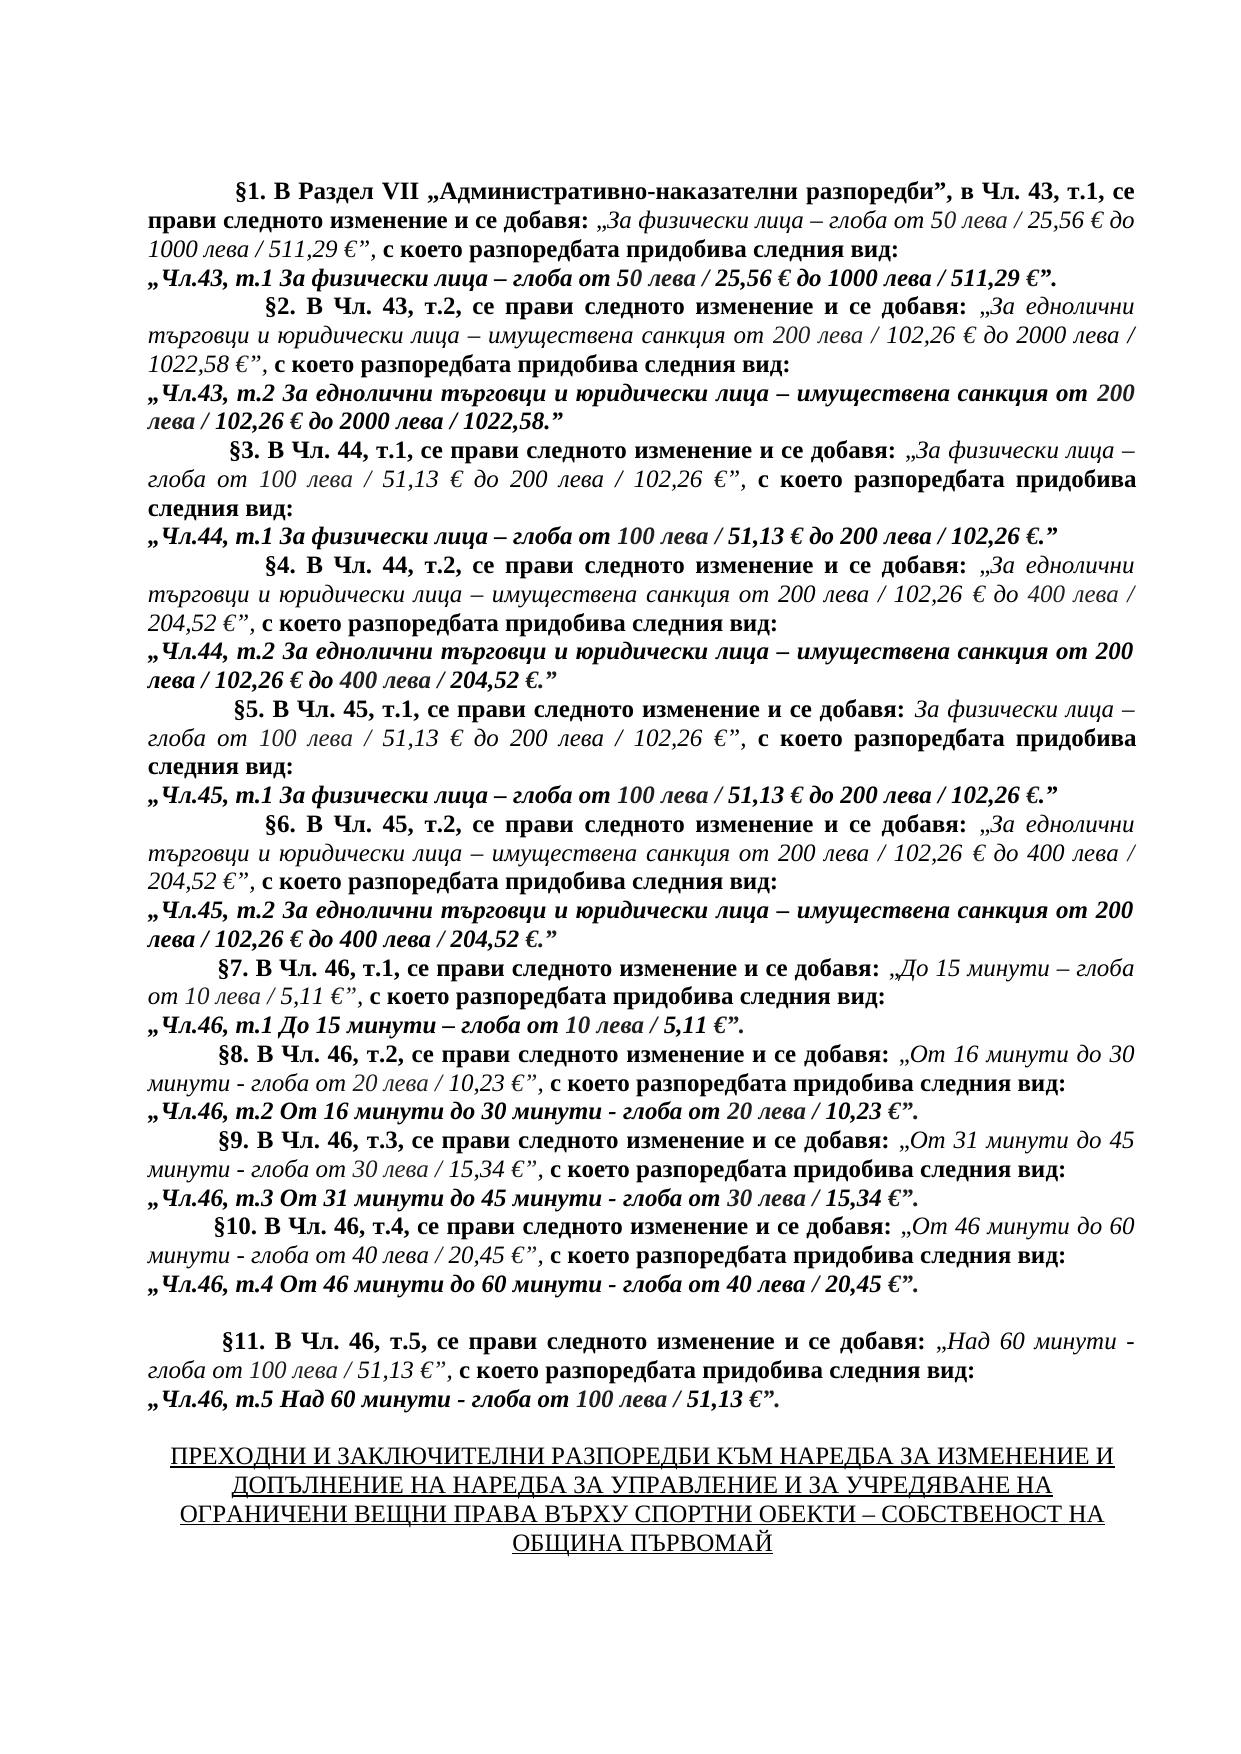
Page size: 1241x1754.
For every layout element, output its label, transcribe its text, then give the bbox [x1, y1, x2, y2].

text §11. В Чл. 46, т.5, се прави следното изменение и се добавя: „Над 60 минути - глоба от 100 лева / 51,13 €”, с което разпоредбата придобива следния вид: [148, 1326, 1137, 1384]
text §10. В Чл. 46, т.4, се прави следното изменение и се добавя: „От 46 минути до 60 минути - глоба от 40 лева / 20,45 €”, с което разпоредбата придобива следния вид: [148, 1211, 1137, 1269]
text „Чл.46, т.2 От 16 минути до 30 минути - глоба от 20 лева / 10,23 €”. [148, 1096, 1137, 1125]
text ПРЕХОДНИ И ЗАКЛЮЧИТЕЛНИ РАЗПОРЕДБИ КЪМ НАРЕДБА ЗА ИЗМЕНЕНИЕ И ДОПЪЛНЕНИЕ НА НАРЕДБА ЗА УПРАВЛЕНИЕ И ЗА УЧРЕДЯВАНЕ НА ОГРАНИЧЕНИ ВЕЩНИ ПРАВА ВЪРХУ СПОРТНИ ОБЕКТИ – СОБСТВЕНОСТ НА ОБЩИНА ПЪРВОМАЙ [148, 1441, 1137, 1556]
text §7. В Чл. 46, т.1, се прави следното изменение и се добавя: „До 15 минути – глоба от 10 лева / 5,11 €”, с което разпоредбата придобива следния вид: [148, 953, 1137, 1010]
text „Чл.45, т.2 За еднолични търговци и юридически лица – имуществена санкция от 200 лева / 102,26 € до 400 лева / 204,52 €.” [148, 895, 1137, 953]
text §3. В Чл. 44, т.1, се прави следното изменение и се добавя: „За физически лица – глоба от 100 лева / 51,13 € до 200 лева / 102,26 €”, с което разпоредбата придобива следния вид: [148, 435, 1137, 521]
text „Чл.43, т.1 За физически лица – глоба от 50 лева / 25,56 € до 1000 лева / 511,29 €”. [148, 263, 1137, 291]
text §4. В Чл. 44, т.2, се прави следното изменение и се добавя: „За еднолични търговци и юридически лица – имуществена санкция от 200 лева / 102,26 € до 400 лева / 204,52 €”, с което разпоредбата придобива следния вид: [148, 550, 1137, 636]
text „Чл.45, т.1 За физически лица – глоба от 100 лева / 51,13 € до 200 лева / 102,26 €.” [148, 780, 1137, 809]
text §9. В Чл. 46, т.3, се прави следното изменение и се добавя: „От 31 минути до 45 минути - глоба от 30 лева / 15,34 €”, с което разпоредбата придобива следния вид: [148, 1125, 1137, 1183]
text §2. В Чл. 43, т.2, се прави следното изменение и се добавя: „За еднолични търговци и юридически лица – имуществена санкция от 200 лева / 102,26 € до 2000 лева / 1022,58 €”, с което разпоредбата придобива следния вид: [148, 291, 1137, 378]
text „Чл.44, т.1 За физически лица – глоба от 100 лева / 51,13 € до 200 лева / 102,26 €.” [148, 521, 1137, 550]
text §5. В Чл. 45, т.1, се прави следното изменение и се добавя: За физически лица – глоба от 100 лева / 51,13 € до 200 лева / 102,26 €”, с което разпоредбата придобива следния вид: [148, 694, 1137, 780]
text „Чл.43, т.2 За еднолични търговци и юридически лица – имуществена санкция от 200 лева / 102,26 € до 2000 лева / 1022,58.” [148, 378, 1137, 435]
text §1. В Раздел VII „Административно-наказателни разпоредби”, в Чл. 43, т.1, се прави следното изменение и се добавя: „За физически лица – глоба от 50 лева / 25,56 € до 1000 лева / 511,29 €”, с което разпоредбата придобива следния вид: [148, 176, 1137, 263]
text §8. В Чл. 46, т.2, се прави следното изменение и се добавя: „От 16 минути до 30 минути - глоба от 20 лева / 10,23 €”, с което разпоредбата придобива следния вид: [148, 1039, 1137, 1096]
text „Чл.46, т.5 Над 60 минути - глоба от 100 лева / 51,13 €”. [148, 1384, 1137, 1413]
text „Чл.46, т.1 До 15 минути – глоба от 10 лева / 5,11 €”. [148, 1010, 1137, 1039]
text „Чл.44, т.2 За еднолични търговци и юридически лица – имуществена санкция от 200 лева / 102,26 € до 400 лева / 204,52 €.” [148, 636, 1137, 694]
text „Чл.46, т.4 От 46 минути до 60 минути - глоба от 40 лева / 20,45 €”. [148, 1269, 1137, 1298]
text „Чл.46, т.3 От 31 минути до 45 минути - глоба от 30 лева / 15,34 €”. [148, 1183, 1137, 1211]
text §6. В Чл. 45, т.2, се прави следното изменение и се добавя: „За еднолични търговци и юридически лица – имуществена санкция от 200 лева / 102,26 € до 400 лева / 204,52 €”, с което разпоредбата придобива следния вид: [148, 809, 1137, 895]
